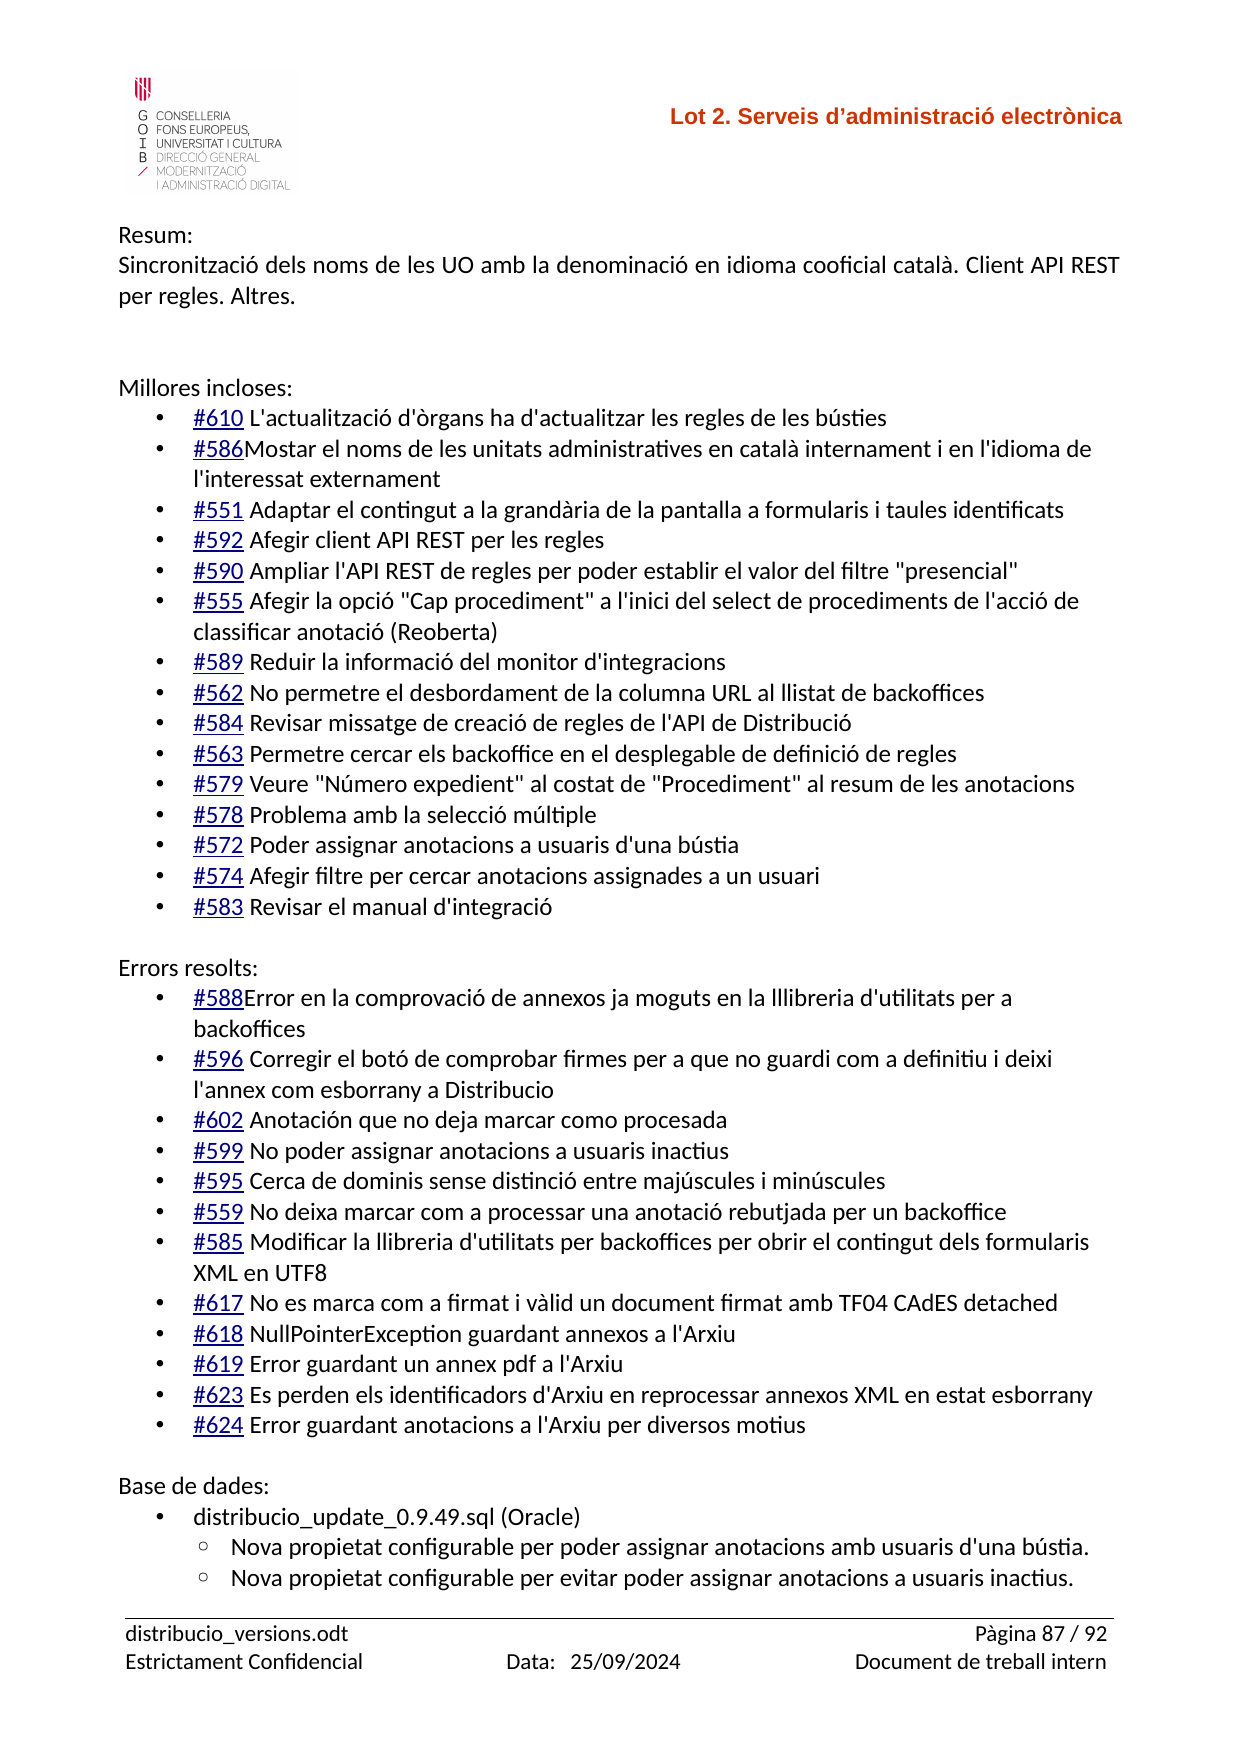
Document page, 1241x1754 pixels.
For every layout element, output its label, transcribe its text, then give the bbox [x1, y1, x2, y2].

list #562 No permetre el desbordament de la columna URL al llistat de backoffices [156, 677, 1122, 707]
list #589 Reduir la informació del monitor d'integracions [156, 646, 1122, 677]
list #610 L'actualització d'òrgans ha d'actualitzar les regles de les bústies [156, 402, 1122, 433]
list #588Error en la comprovació de annexos ja moguts en la lllibreria d'utilitats per a backoffices [156, 982, 1122, 1043]
text Errors resolts: [118, 952, 1122, 982]
list Nova propietat configurable per evitar poder assignar anotacions a usuaris inactius. [193, 1562, 1122, 1593]
list #596 Corregir el botó de comprobar firmes per a que no guardi com a definitiu i deixi l'annex com esborrany a Distribucio [156, 1043, 1122, 1104]
list #584 Revisar missatge de creació de regles de l'API de Distribució [156, 707, 1122, 738]
list #592 Afegir client API REST per les regles [156, 524, 1122, 555]
list #583 Revisar el manual d'integració [156, 891, 1122, 921]
list #623 Es perden els identificadors d'Arxiu en reprocessar annexos XML en estat esborrany [156, 1379, 1122, 1409]
list #618 NullPointerException guardant annexos a l'Arxiu [156, 1318, 1122, 1348]
text Base de dades: [118, 1471, 1122, 1501]
list #572 Poder assignar anotacions a usuaris d'una bústia [156, 829, 1122, 860]
list #563 Permetre cercar els backoffice en el desplegable de definició de regles [156, 738, 1122, 768]
list #551 Adaptar el contingut a la grandària de la pantalla a formularis i taules identificats [156, 494, 1122, 524]
list #624 Error guardant anotacions a l'Arxiu per diversos motius [156, 1409, 1122, 1440]
list #559 No deixa marcar com a processar una anotació rebutjada per un backoffice [156, 1196, 1122, 1226]
list #579 Veure "Número expedient" al costat de "Procediment" al resum de les anotacions [156, 768, 1122, 799]
list #602 Anotación que no deja marcar como procesada [156, 1104, 1122, 1135]
list #574 Afegir filtre per cercar anotacions assignades a un usuari [156, 860, 1122, 891]
list #578 Problema amb la selecció múltiple [156, 799, 1122, 829]
list distribucio_update_0.9.49.sql (Oracle) [156, 1501, 1122, 1532]
list #619 Error guardant un annex pdf a l'Arxiu [156, 1348, 1122, 1379]
list #595 Cerca de dominis sense distinció entre majúscules i minúscules [156, 1165, 1122, 1196]
list #617 No es marca com a firmat i vàlid un document firmat amb TF04 CAdES detached [156, 1287, 1122, 1318]
list #555 Afegir la opció "Cap procediment" a l'inici del select de procediments de l'acció de classificar anotació (Reoberta) [156, 585, 1122, 646]
list #599 No poder assignar anotacions a usuaris inactius [156, 1135, 1122, 1165]
list Nova propietat configurable per poder assignar anotacions amb usuaris d'una bústia. [193, 1532, 1122, 1562]
list #586Mostar el noms de les unitats administratives en català internament i en l'idioma de l'interessat externament [156, 433, 1122, 494]
list #590 Ampliar l'API REST de regles per poder establir el valor del filtre "presencial" [156, 555, 1122, 585]
list #585 Modificar la llibreria d'utilitats per backoffices per obrir el contingut dels formularis XML en UTF8 [156, 1226, 1122, 1287]
text Millores incloses: [118, 372, 1122, 402]
text Sincronització dels noms de les UO amb la denominació en idioma cooficial català. Client API REST per regles. Altres. [118, 250, 1122, 311]
picture [126, 70, 299, 197]
text Resum: [118, 219, 1122, 250]
